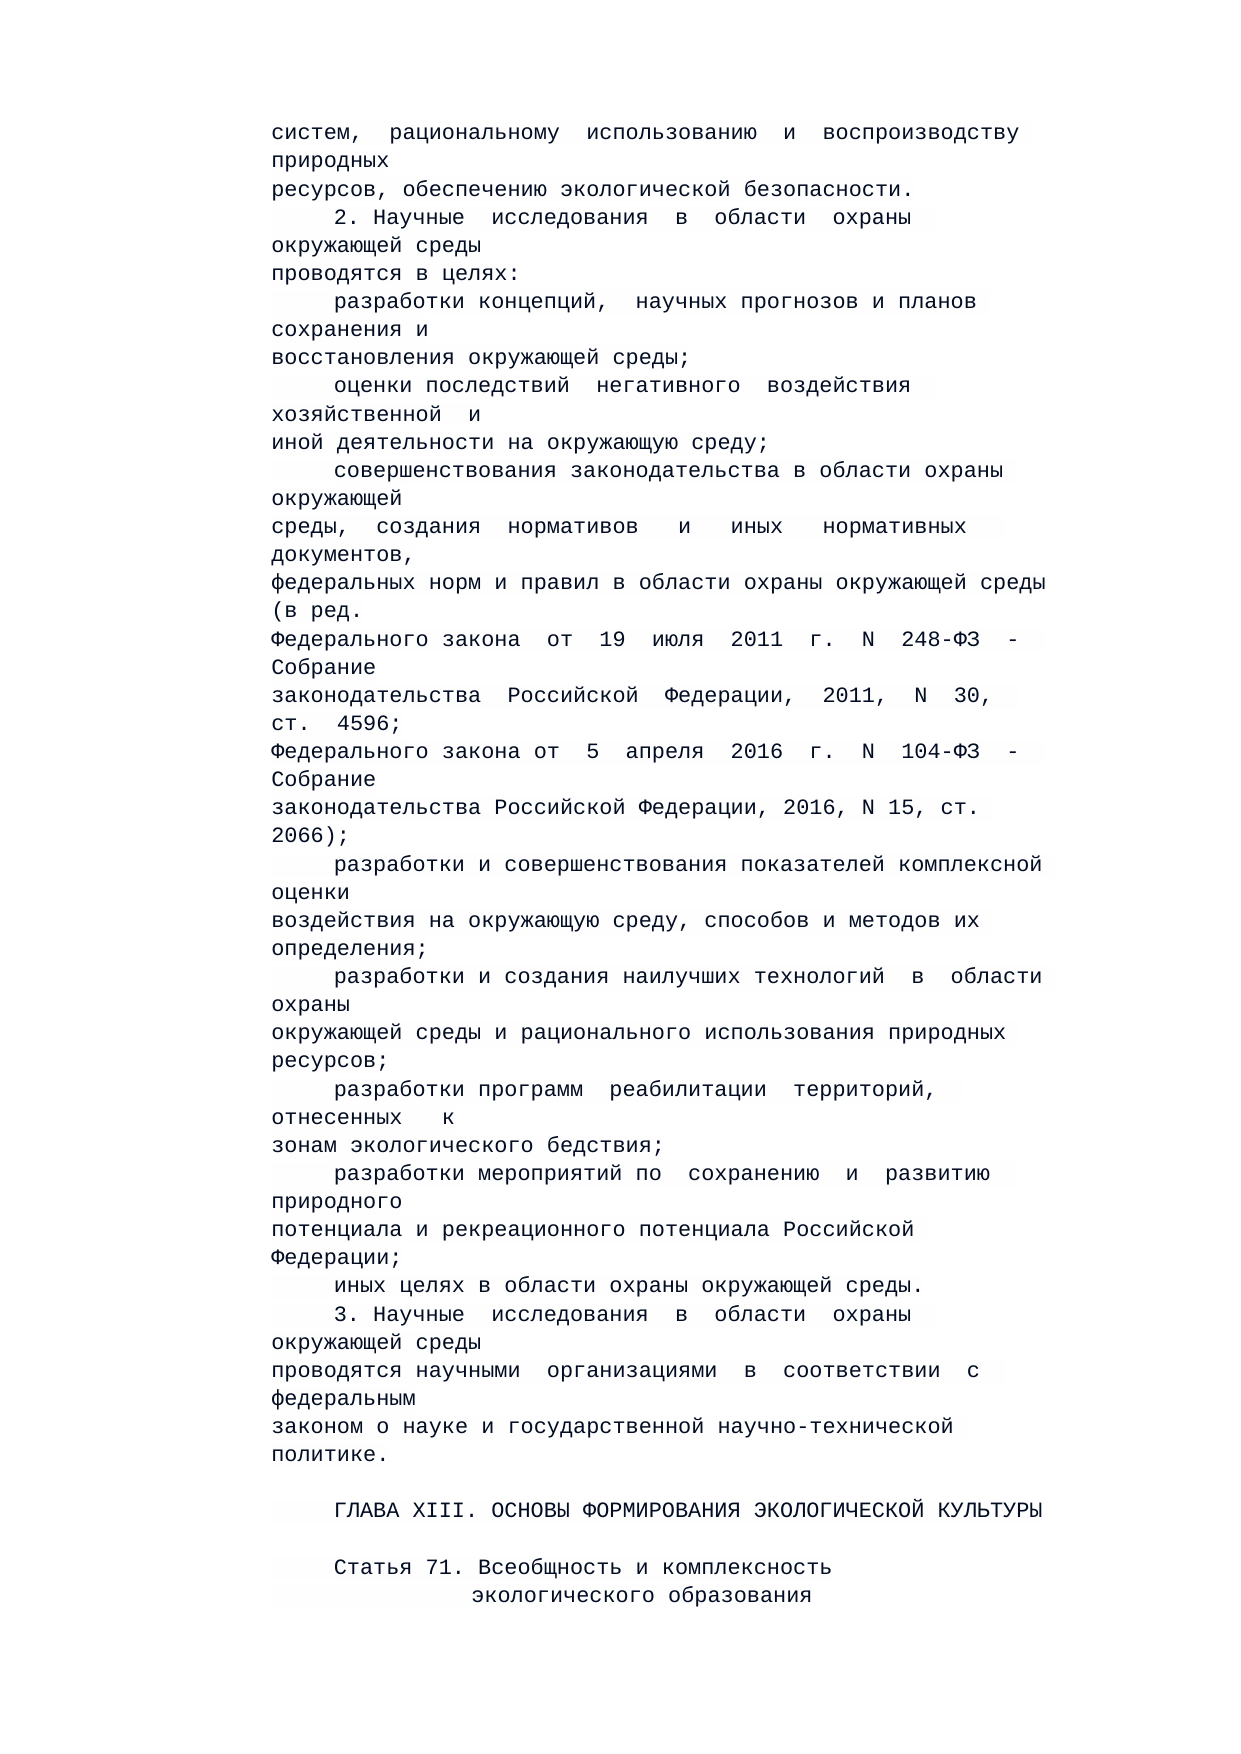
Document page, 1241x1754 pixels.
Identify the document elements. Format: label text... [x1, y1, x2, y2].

text законом о науке и государственной научно-технической политике. [271, 1412, 1058, 1468]
text Федерального закона от 5 апреля 2016 г. N 104-ФЗ - Собрание [271, 737, 1058, 793]
text законодательства Российской Федерации, 2011, N 30, ст. 4596; [271, 681, 1058, 737]
text 2. Научные исследования в области охраны окружающей среды [271, 202, 1058, 259]
text окружающей среды и рационального использования природных ресурсов; [271, 1018, 1058, 1074]
text воздействия на окружающую среду, способов и методов их определения; [271, 906, 1058, 962]
text разработки программ реабилитации территорий, отнесенных к [271, 1074, 1058, 1131]
text оценки последствий негативного воздействия хозяйственной и [271, 371, 1058, 427]
text Федерального закона от 19 июля 2011 г. N 248-ФЗ - Собрание [271, 624, 1058, 681]
text совершенствования законодательства в области охраны окружающей [271, 456, 1058, 512]
text потенциала и рекреационного потенциала Российской Федерации; [271, 1215, 1058, 1271]
text иной деятельности на окружающую среду; [271, 427, 1058, 456]
text федеральных норм и правил в области охраны окружающей среды (в ред. [271, 568, 1058, 624]
text разработки мероприятий по сохранению и развитию природного [271, 1159, 1058, 1215]
text Статья 71. Всеобщность и комплексность [271, 1552, 1058, 1581]
text восстановления окружающей среды; [271, 343, 1058, 371]
text разработки концепций, научных прогнозов и планов сохранения и [271, 287, 1058, 343]
text среды, создания нормативов и иных нормативных документов, [271, 512, 1058, 568]
text ГЛАВА XIII. ОСНОВЫ ФОРМИРОВАНИЯ ЭКОЛОГИЧЕСКОЙ КУЛЬТУРЫ [271, 1496, 1058, 1524]
text иных целях в области охраны окружающей среды. [271, 1271, 1058, 1299]
text разработки и создания наилучших технологий в области охраны [271, 962, 1058, 1018]
text ресурсов, обеспечению экологической безопасности. [271, 174, 1058, 202]
text экологического образования [271, 1581, 1058, 1609]
text 3. Научные исследования в области охраны окружающей среды [271, 1299, 1058, 1356]
text разработки и совершенствования показателей комплексной оценки [271, 849, 1058, 906]
text законодательства Российской Федерации, 2016, N 15, ст. 2066); [271, 793, 1058, 849]
text систем, рациональному использованию и воспроизводству природных [271, 118, 1058, 174]
text зонам экологического бедствия; [271, 1131, 1058, 1159]
text проводятся в целях: [271, 259, 1058, 287]
text проводятся научными организациями в соответствии с федеральным [271, 1356, 1058, 1412]
